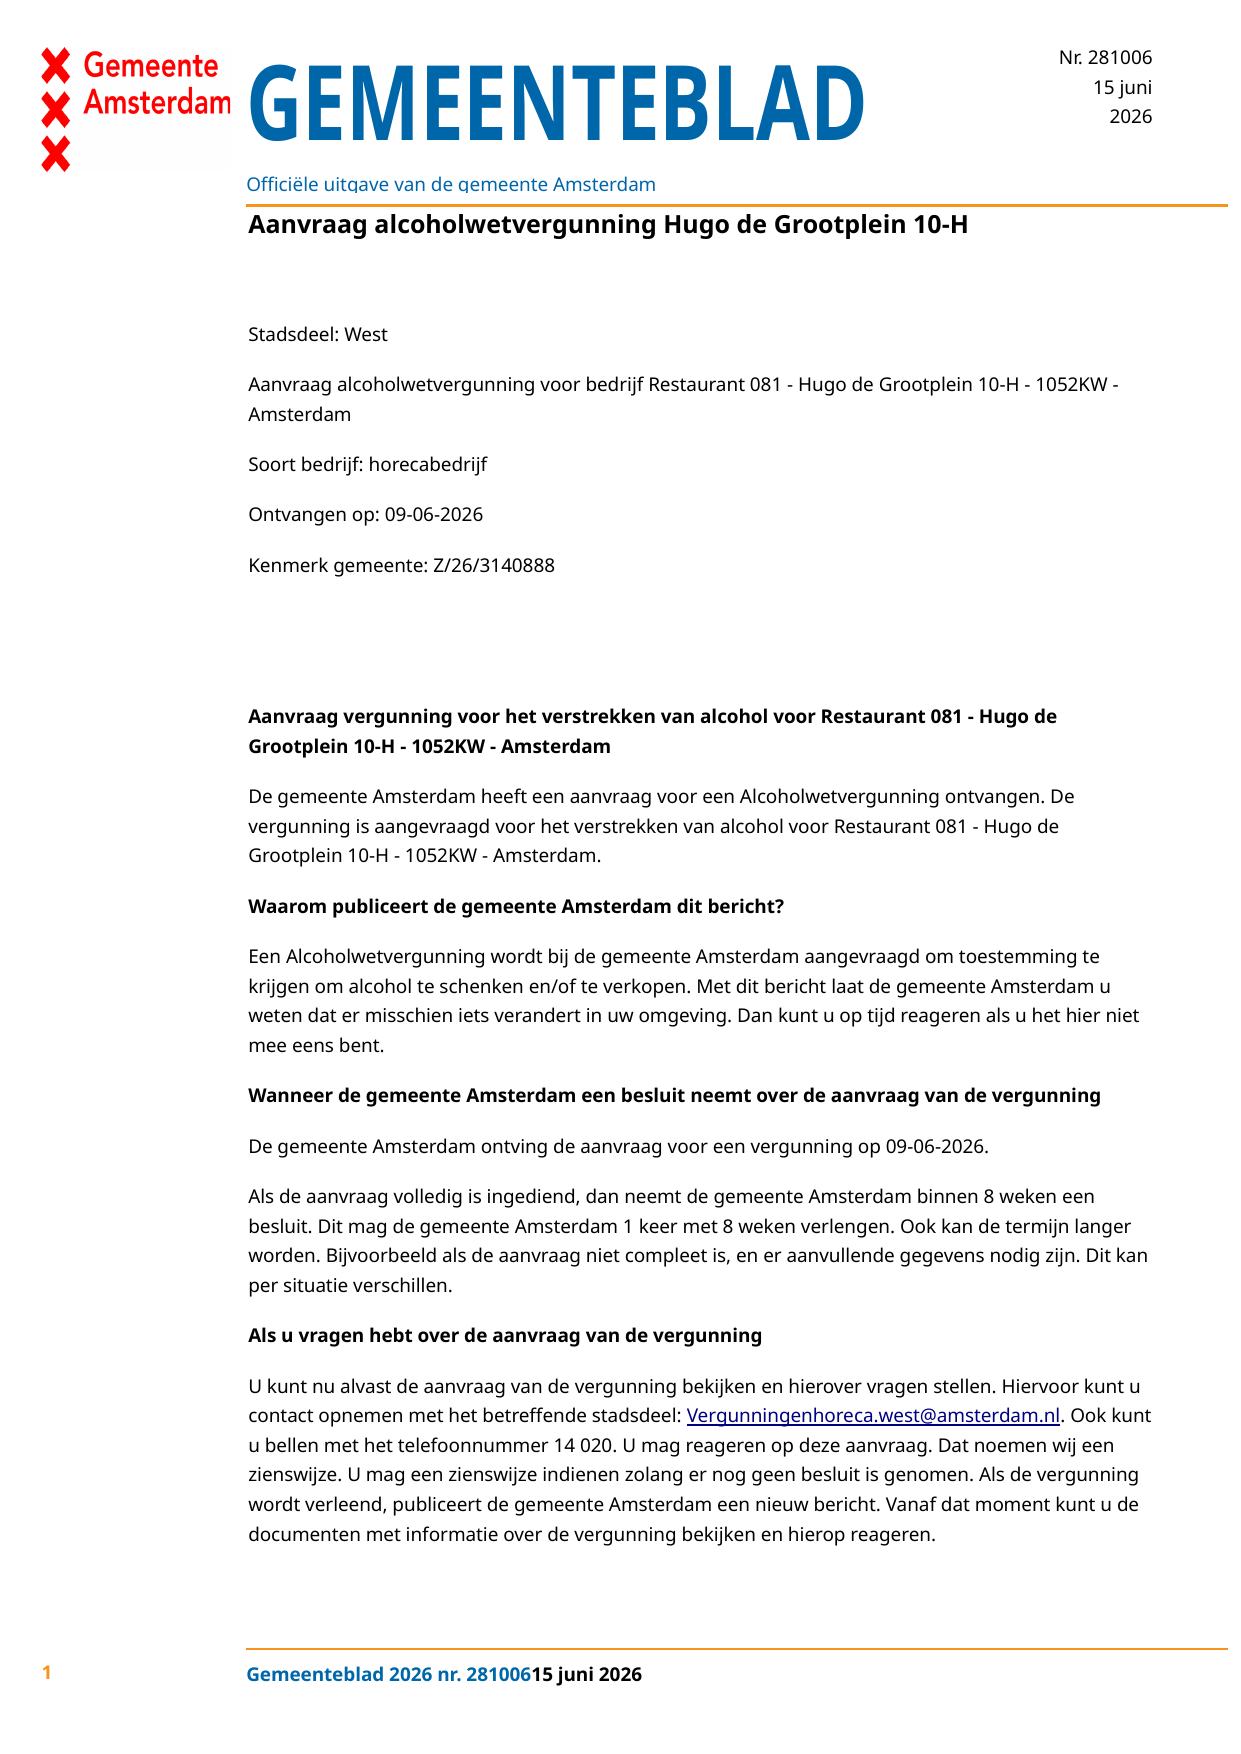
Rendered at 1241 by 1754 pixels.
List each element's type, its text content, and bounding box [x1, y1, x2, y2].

text Aanvraag alcoholwetvergunning Hugo de Grootplein 10-H [248, 207, 1152, 241]
text Soort bedrijf: horecabedrijf [248, 451, 1152, 477]
text Waarom publiceert de gemeente Amsterdam dit bericht? [248, 893, 1152, 918]
text Aanvraag alcoholwetvergunning voor bedrijf Restaurant 081 - Hugo de Grootplein 10-H - 1052KW - Amsterdam [248, 371, 1152, 426]
text Stadsdeel: West [248, 321, 1152, 346]
text Als u vragen hebt over de aanvraag van de vergunning [248, 1322, 1152, 1348]
text Ontvangen op: 09-06-2026 [248, 502, 1152, 527]
text Wanneer de gemeente Amsterdam een besluit neemt over de aanvraag van de vergunning [248, 1082, 1152, 1108]
text De gemeente Amsterdam ontving de aanvraag voor een vergunning op 09-06-2026. [248, 1133, 1152, 1158]
text Aanvraag vergunning voor het verstrekken van alcohol voor Restaurant 081 - Hugo de Grootplein 10-H - 1052KW - Amsterdam [248, 703, 1152, 758]
text U kunt nu alvast de aanvraag van de vergunning bekijken en hierover vragen stellen. Hiervoor kunt u contact opnemen met het betreffende stadsdeel: Vergunningenhoreca.west@amsterdam.nl. Ook kunt u bellen met het telefoonnummer 14 020. U mag reageren op deze aanvraag. Dat noemen wij een zienswijze. U mag een zienswijze indienen zolang er nog geen besluit is genomen. Als de vergunning wordt verleend, publiceert de gemeente Amsterdam een nieuw bericht. Vanaf dat moment kunt u de documenten met informatie over de vergunning bekijken en hierop reageren. [248, 1373, 1152, 1546]
picture [41, 47, 231, 172]
text Een Alcoholwetvergunning wordt bij de gemeente Amsterdam aangevraagd om toestemming te krijgen om alcohol te schenken en/of te verkopen. Met dit bericht laat de gemeente Amsterdam u weten dat er misschien iets verandert in uw omgeving. Dan kunt u op tijd reageren als u het hier niet mee eens bent. [248, 943, 1152, 1058]
text Kenmerk gemeente: Z/26/3140888 [248, 552, 1152, 578]
text Als de aanvraag volledig is ingediend, dan neemt de gemeente Amsterdam binnen 8 weken een besluit. Dit mag de gemeente Amsterdam 1 keer met 8 weken verlengen. Ook kan de termijn langer worden. Bijvoorbeeld als de aanvraag niet compleet is, en er aanvullende gegevens nodig zijn. Dit kan per situatie verschillen. [248, 1183, 1152, 1298]
text De gemeente Amsterdam heeft een aanvraag voor een Alcoholwetvergunning ontvangen. De vergunning is aangevraagd voor het verstrekken van alcohol voor Restaurant 081 - Hugo de Grootplein 10-H - 1052KW - Amsterdam. [248, 783, 1152, 868]
